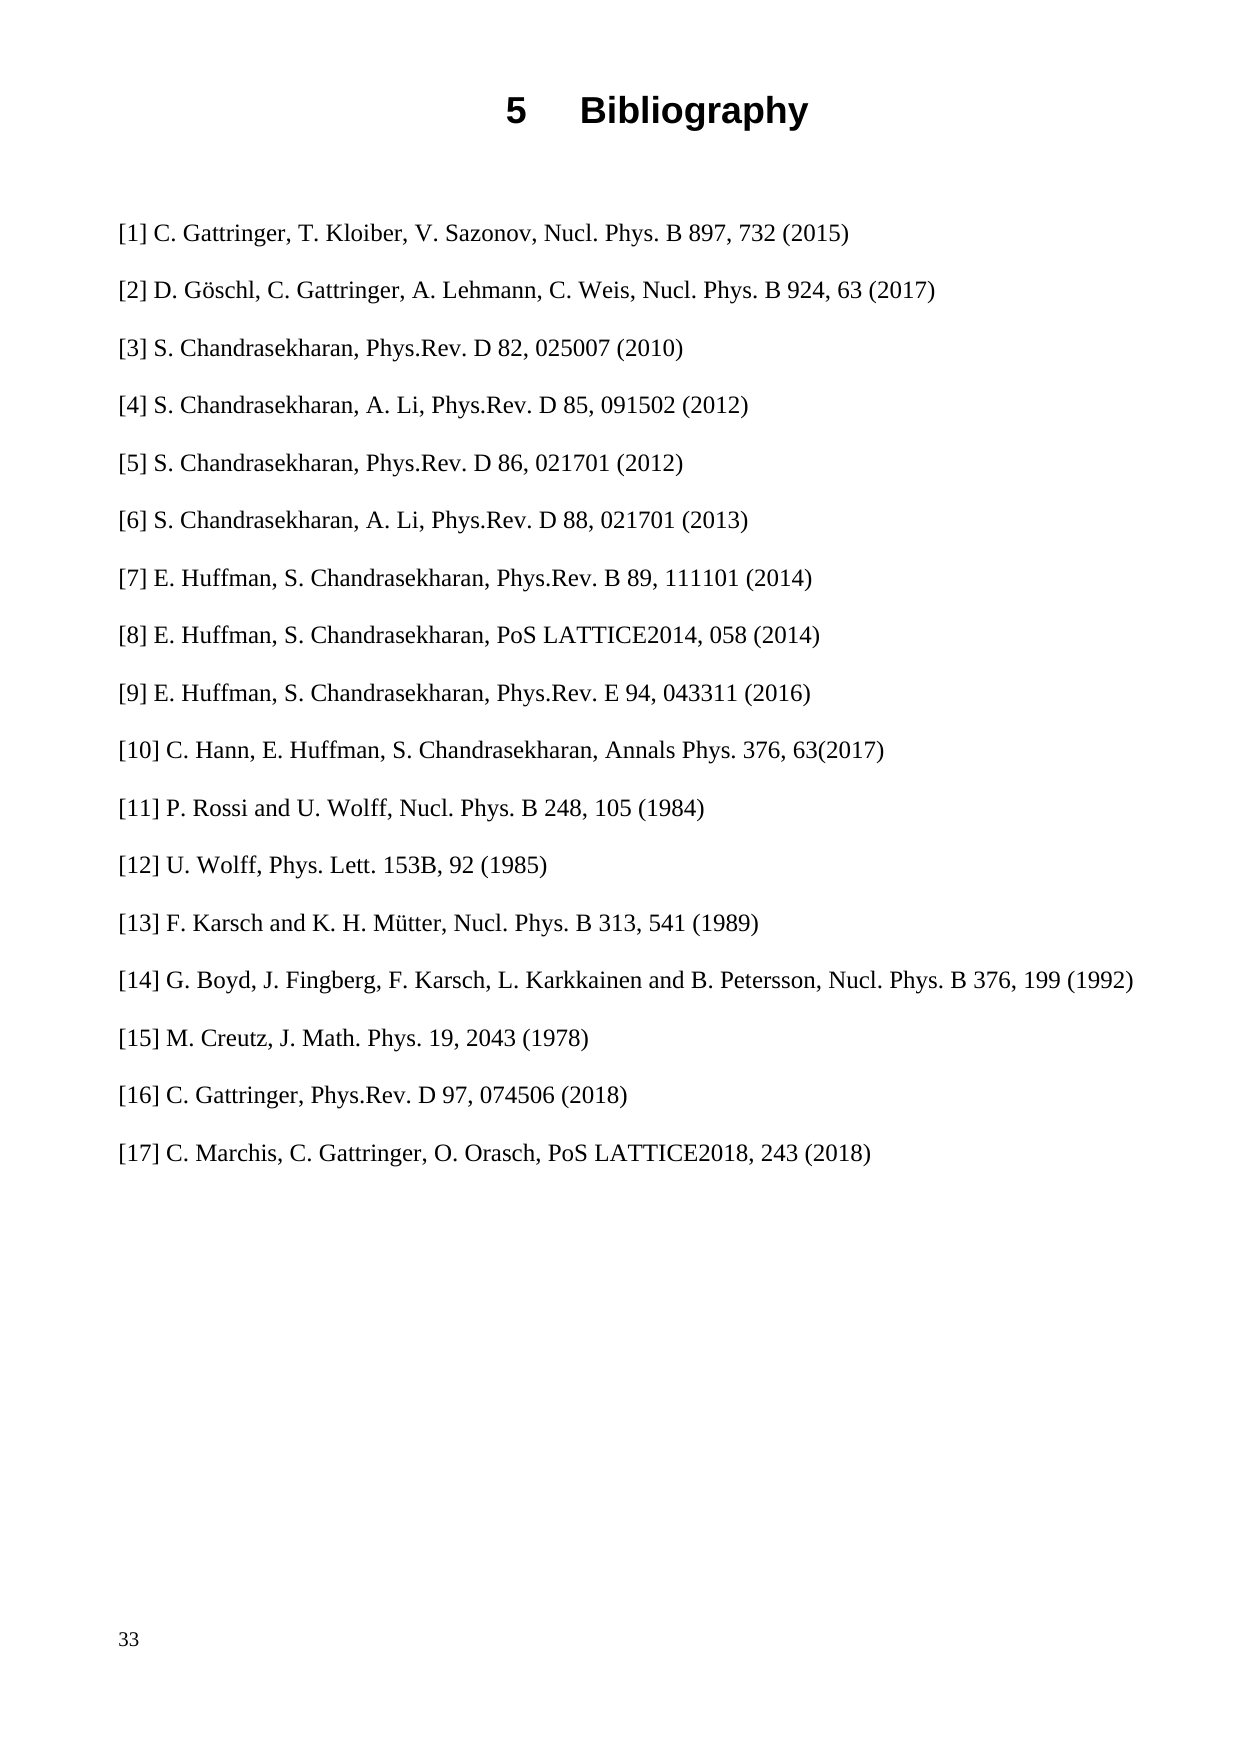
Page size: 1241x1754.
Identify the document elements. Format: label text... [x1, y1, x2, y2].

text [9] E. Huffman, S. Chandrasekharan, Phys.Rev. E 94, 043311 (2016) [118, 678, 1196, 707]
subtitle Bibliography [118, 89, 1196, 132]
text [3] S. Chandrasekharan, Phys.Rev. D 82, 025007 (2010) [118, 333, 1196, 362]
text [15] M. Creutz, J. Math. Phys. 19, 2043 (1978) [118, 1023, 1196, 1052]
text [10] C. Hann, E. Huffman, S. Chandrasekharan, Annals Phys. 376, 63(2017) [118, 736, 1196, 764]
text [16] C. Gattringer, Phys.Rev. D 97, 074506 (2018) [118, 1081, 1196, 1109]
text [7] E. Huffman, S. Chandrasekharan, Phys.Rev. B 89, 111101 (2014) [118, 563, 1196, 592]
text [5] S. Chandrasekharan, Phys.Rev. D 86, 021701 (2012) [118, 448, 1196, 477]
text [14] G. Boyd, J. Fingberg, F. Karsch, L. Karkkainen and B. Petersson, Nucl. Phys. B 376, 199 (1992) [118, 966, 1196, 994]
text [2] D. Göschl, C. Gattringer, A. Lehmann, C. Weis, Nucl. Phys. B 924, 63 (2017) [118, 276, 1196, 304]
text [13] F. Karsch and K. H. Mütter, Nucl. Phys. B 313, 541 (1989) [118, 908, 1196, 937]
text [8] E. Huffman, S. Chandrasekharan, PoS LATTICE2014, 058 (2014) [118, 621, 1196, 649]
text [1] C. Gattringer, T. Kloiber, V. Sazonov, Nucl. Phys. B 897, 732 (2015) [118, 218, 1196, 247]
text [17] C. Marchis, C. Gattringer, O. Orasch, PoS LATTICE2018, 243 (2018) [118, 1138, 1196, 1167]
text [12] U. Wolff, Phys. Lett. 153B, 92 (1985) [118, 851, 1196, 879]
text [6] S. Chandrasekharan, A. Li, Phys.Rev. D 88, 021701 (2013) [118, 506, 1196, 534]
text [11] P. Rossi and U. Wolff, Nucl. Phys. B 248, 105 (1984) [118, 793, 1196, 822]
text [4] S. Chandrasekharan, A. Li, Phys.Rev. D 85, 091502 (2012) [118, 391, 1196, 419]
